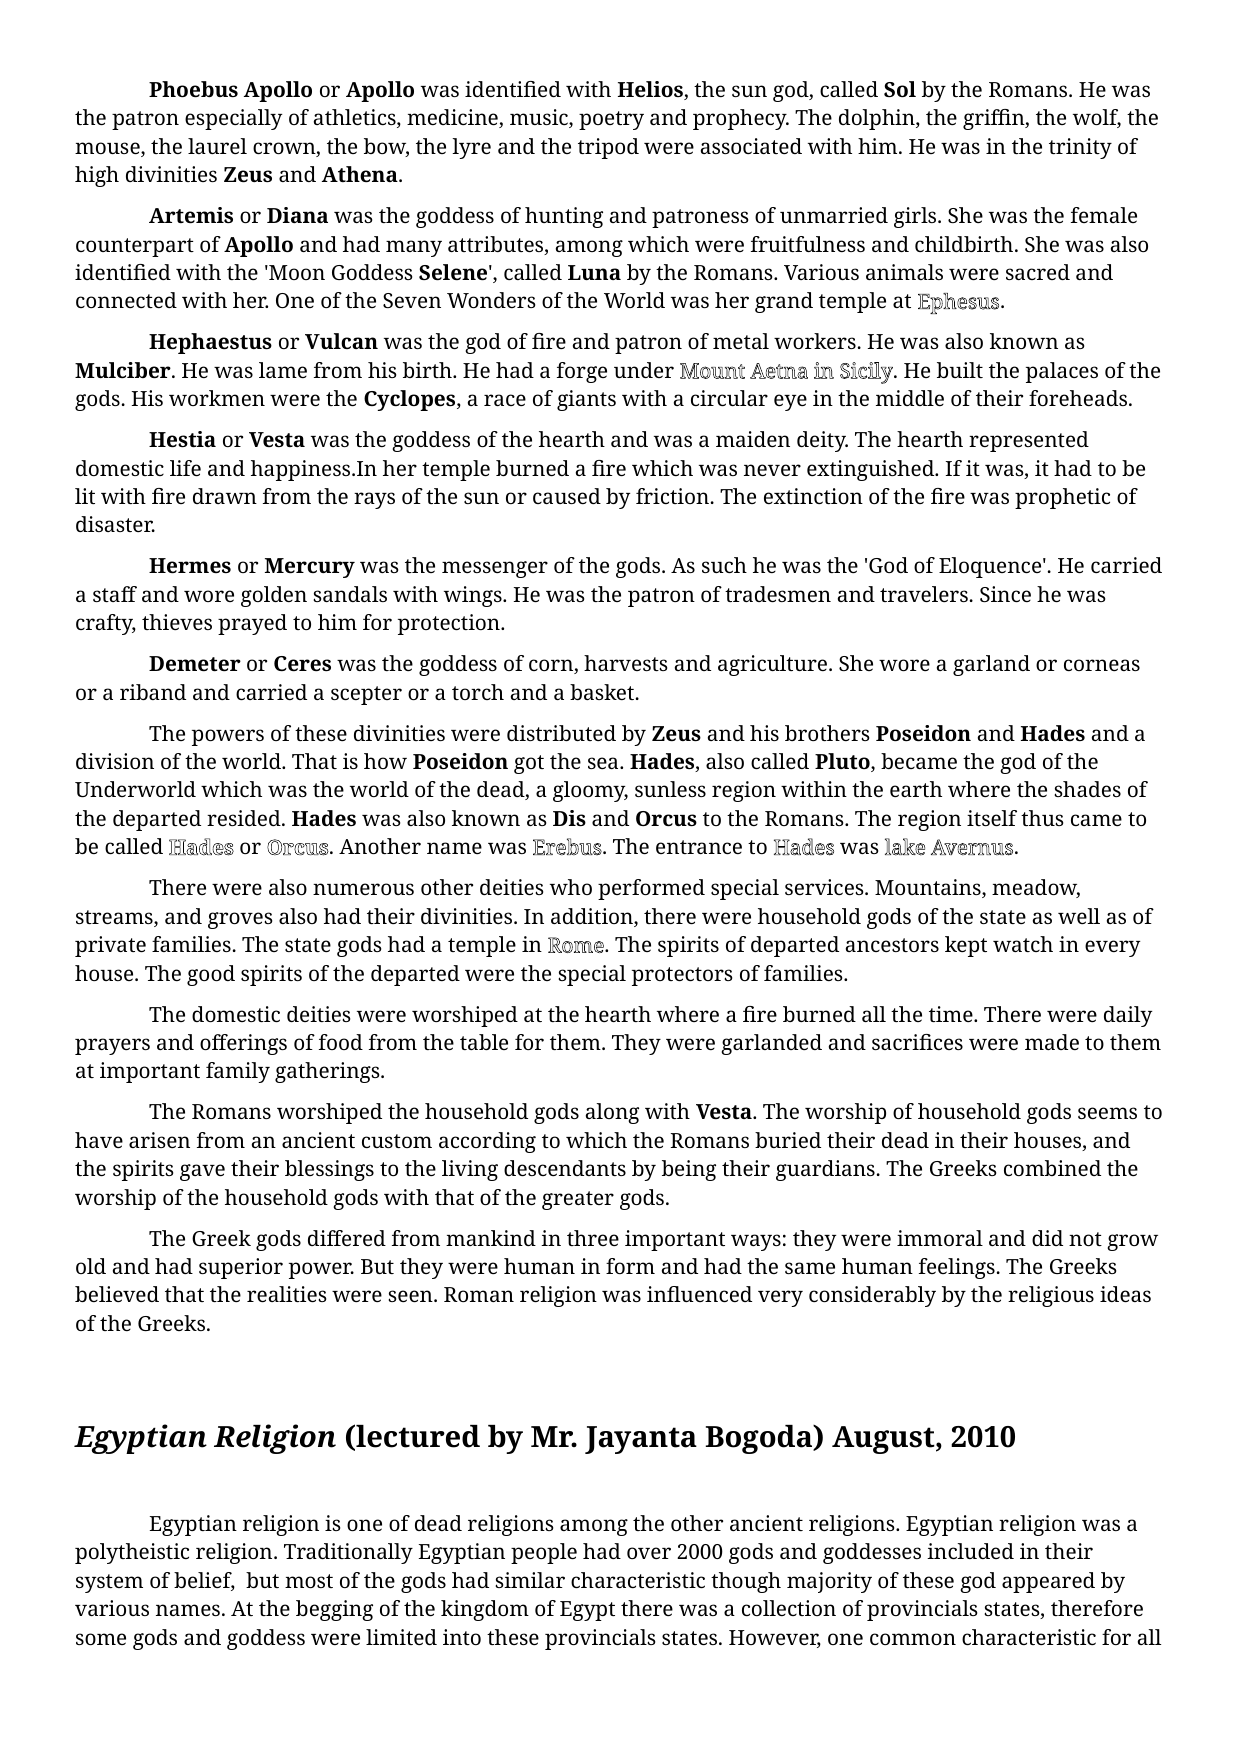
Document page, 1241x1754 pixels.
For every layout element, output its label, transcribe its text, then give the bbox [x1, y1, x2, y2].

text Hephaestus or Vulcan was the god of fire and patron of metal workers. He was also known as Mulciber. He was lame from his birth. He had a forge under Mount Aetna in Sicily. He built the palaces of the gods. His workmen were the Cyclopes, a race of giants with a circular eye in the middle of their foreheads. [75, 327, 1165, 413]
text The Greek gods differed from mankind in three important ways: they were immoral and did not grow old and had superior power. But they were human in form and had the same human feelings. The Greeks believed that the realities were seen. Roman religion was influenced very considerably by the religious ideas of the Greeks. [75, 1224, 1165, 1337]
text Demeter or Ceres was the goddess of corn, harvests and agriculture. She wore a garland or corneas or a riband and carried a scepter or a torch and a basket. [75, 649, 1165, 706]
text The domestic deities were worshiped at the hearth where a fire burned all the time. There were daily prayers and offerings of food from the table for them. They were garlanded and sacrifices were made to them at important family gatherings. [75, 1000, 1165, 1085]
text The powers of these divinities were distributed by Zeus and his brothers Poseidon and Hades and a division of the world. That is how Poseidon got the sea. Hades, also called Pluto, became the god of the Underworld which was the world of the dead, a gloomy, sunless region within the earth where the shades of the departed resided. Hades was also known as Dis and Orcus to the Romans. The region itself thus came to be called Hades or Orcus. Another name was Erebus. The entrance to Hades was lake Avernus. [75, 719, 1165, 861]
text Egyptian religion is one of dead religions among the other ancient religions. Egyptian religion was a polytheistic religion. Traditionally Egyptian people had over 2000 gods and goddesses included in their system of belief, but most of the gods had similar characteristic though majority of these god appeared by various names. At the begging of the kingdom of Egypt there was a collection of provincials states, therefore some gods and goddess were limited into these provincials states. However, one common characteristic for all [75, 1509, 1165, 1651]
text Artemis or Diana was the goddess of hunting and patroness of unmarried girls. She was the female counterpart of Apollo and had many attributes, among which were fruitfulness and childbirth. She was also identified with the 'Moon Goddess Selene', called Luna by the Romans. Various animals were sacred and connected with her. One of the Seven Wonders of the World was her grand temple at Ephesus. [75, 201, 1165, 315]
text The Romans worshiped the household gods along with Vesta. The worship of household gods seems to have arisen from an ancient custom according to which the Romans buried their dead in their houses, and the spirits gave their blessings to the living descendants by being their guardians. The Greeks combined the worship of the household gods with that of the greater gods. [75, 1097, 1165, 1211]
text Hestia or Vesta was the goddess of the hearth and was a maiden deity. The hearth represented domestic life and happiness.In her temple burned a fire which was never extinguished. If it was, it had to be lit with fire drawn from the rays of the sun or caused by friction. The extinction of the fire was prophetic of disaster. [75, 425, 1165, 539]
text There were also numerous other deities who performed special services. Mountains, meadow, streams, and groves also had their divinities. In addition, there were household gods of the state as well as of private families. The state gods had a temple in Rome. The spirits of departed ancestors kept watch in every house. The good spirits of the departed were the special protectors of families. [75, 873, 1165, 987]
text Hermes or Mercury was the messenger of the gods. As such he was the 'God of Eloquence'. He carried a staff and wore golden sandals with wings. He was the patron of tradesmen and travelers. Since he was crafty, thieves prayed to him for protection. [75, 552, 1165, 637]
subtitle Egyptian Religion (lectured by Mr. Jayanta Bogoda) August, 2010 [75, 1416, 1165, 1456]
text Phoebus Apollo or Apollo was identified with Helios, the sun god, called Sol by the Romans. He was the patron especially of athletics, medicine, music, poetry and prophecy. The dolphin, the griffin, the wolf, the mouse, the laurel crown, the bow, the lyre and the tripod were associated with him. He was in the trinity of high divinities Zeus and Athena. [75, 75, 1165, 189]
